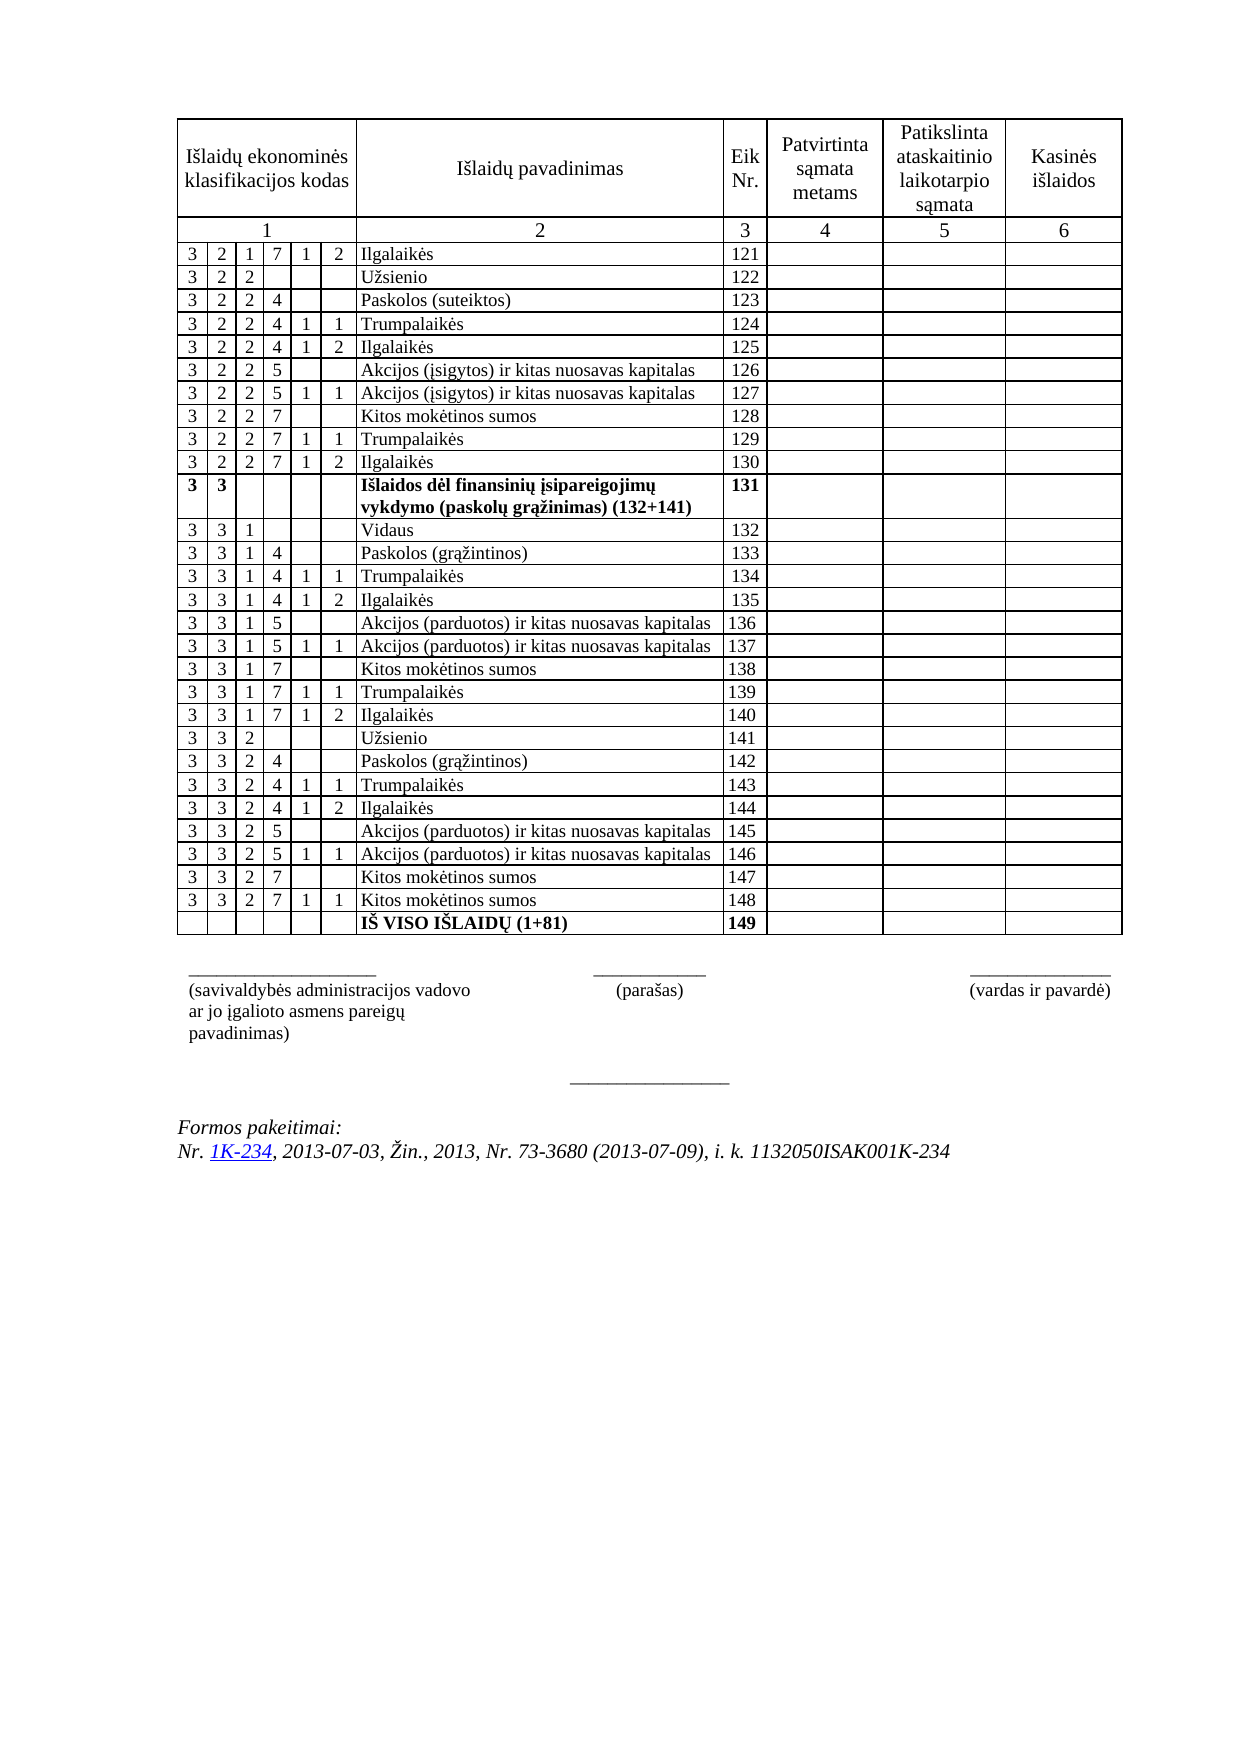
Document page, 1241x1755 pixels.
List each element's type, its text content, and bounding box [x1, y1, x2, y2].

table_cell [1006, 588, 1121, 610]
table_cell 3 [178, 750, 207, 772]
table_cell 3 [178, 336, 207, 357]
table_cell 7 [264, 889, 290, 911]
table_cell Akcijos (įsigytos) ir kitas nuosavas kapitalas [357, 359, 723, 380]
table_cell Trumpalaikės [357, 681, 723, 702]
table_cell 7 [264, 658, 290, 679]
table_cell [884, 889, 1005, 911]
table_cell [322, 542, 356, 564]
table_cell 148 [724, 889, 766, 911]
table_cell [884, 542, 1005, 564]
table_cell 133 [724, 542, 766, 564]
table_cell [884, 359, 1005, 380]
table_cell Ilgalaikės [357, 588, 723, 610]
table_cell [292, 912, 320, 934]
table_cell [322, 519, 356, 541]
table_cell IŠ VISO IŠLAIDŲ (1+81) [357, 912, 723, 934]
table_cell [884, 243, 1005, 265]
table_cell [264, 266, 290, 288]
table_cell [292, 405, 320, 427]
table_cell [768, 266, 882, 288]
table_cell [884, 797, 1005, 818]
table_cell [768, 405, 882, 427]
table_cell 1 [237, 565, 263, 587]
table_header Išlaidų pavadinimas [357, 120, 723, 216]
table_cell 2 [237, 820, 263, 841]
table_cell 7 [264, 704, 290, 726]
table_cell 3 [208, 635, 235, 656]
table_cell [768, 451, 882, 473]
table_cell 4 [264, 797, 290, 818]
table_cell Trumpalaikės [357, 313, 723, 334]
table_cell 1 [292, 565, 320, 587]
table_cell [768, 912, 882, 934]
table_cell Trumpalaikės [357, 565, 723, 587]
table_cell 3 [178, 704, 207, 726]
table_cell 143 [724, 773, 766, 795]
table_cell 1 [292, 704, 320, 726]
table_cell [768, 565, 882, 587]
table_cell Ilgalaikės [357, 704, 723, 726]
table_cell 1 [292, 313, 320, 334]
table_cell 2 [237, 428, 263, 450]
table_cell 2 [208, 313, 235, 334]
table_cell 2 [208, 382, 235, 403]
table_cell 2 [322, 704, 356, 726]
table_cell 3 [178, 428, 207, 450]
table_cell Kitos mokėtinos sumos [357, 405, 723, 427]
table_cell [322, 658, 356, 679]
table_cell 1 [237, 588, 263, 610]
table_cell 1 [292, 843, 320, 864]
table_cell [768, 797, 882, 818]
table_cell 2 [237, 290, 263, 311]
table_header Eik Nr. [724, 120, 766, 216]
table_cell 2 [208, 336, 235, 357]
table_cell 2 [237, 797, 263, 818]
table_cell [884, 681, 1005, 702]
table_cell 4 [264, 313, 290, 334]
table_cell 5 [264, 612, 290, 633]
table_cell Užsienio [357, 266, 723, 288]
table_cell [292, 519, 320, 541]
table_cell [768, 428, 882, 450]
table_cell Kitos mokėtinos sumos [357, 866, 723, 887]
table_cell Vidaus [357, 519, 723, 541]
table_cell Paskolos (grąžintinos) [357, 542, 723, 564]
table_cell 3 [178, 565, 207, 587]
table_cell 3 [178, 290, 207, 311]
table_cell [768, 727, 882, 749]
table_cell 1 [292, 243, 320, 265]
table_cell [1006, 382, 1121, 403]
table_cell 2 [322, 451, 356, 473]
table_cell [1006, 428, 1121, 450]
table_cell 3 [724, 218, 766, 242]
table_cell [264, 727, 290, 749]
table_cell 3 [178, 588, 207, 610]
table_cell 136 [724, 612, 766, 633]
table_cell 1 [178, 218, 356, 242]
table_cell 7 [264, 405, 290, 427]
table_cell 123 [724, 290, 766, 311]
table_cell [884, 658, 1005, 679]
table_cell 2 [208, 359, 235, 380]
table_cell [292, 820, 320, 841]
table_cell 1 [237, 542, 263, 564]
table_header Kasinės išlaidos [1006, 120, 1121, 216]
table_cell 3 [208, 588, 235, 610]
table_cell [884, 475, 1005, 517]
table_cell 1 [292, 451, 320, 473]
table_cell Ilgalaikės [357, 451, 723, 473]
table_cell 3 [208, 866, 235, 887]
table_cell [884, 727, 1005, 749]
table_cell [768, 843, 882, 864]
table_cell 1 [322, 889, 356, 911]
table_cell 3 [208, 519, 235, 541]
table_cell 121 [724, 243, 766, 265]
table_cell [1006, 243, 1121, 265]
table_cell [1006, 912, 1121, 934]
table_cell [1006, 681, 1121, 702]
table_cell [237, 912, 263, 934]
table_cell 2 [237, 313, 263, 334]
table_cell 128 [724, 405, 766, 427]
table_cell 2 [237, 451, 263, 473]
table_cell [1006, 658, 1121, 679]
table_cell 2 [237, 773, 263, 795]
table_cell [884, 519, 1005, 541]
table_cell [768, 889, 882, 911]
table_cell 137 [724, 635, 766, 656]
table_cell [1006, 266, 1121, 288]
table_cell 3 [178, 820, 207, 841]
table_cell 1 [322, 428, 356, 450]
table_cell 2 [208, 290, 235, 311]
table_cell 142 [724, 750, 766, 772]
table_cell 2 [208, 266, 235, 288]
table_cell 4 [264, 336, 290, 357]
table_cell 146 [724, 843, 766, 864]
table_cell 1 [322, 773, 356, 795]
table_cell 1 [292, 681, 320, 702]
table_cell 1 [237, 658, 263, 679]
table_cell 125 [724, 336, 766, 357]
table_cell [292, 475, 320, 517]
table_cell 2 [322, 243, 356, 265]
table_cell [1006, 475, 1121, 517]
table_cell 3 [178, 797, 207, 818]
table_cell Akcijos (parduotos) ir kitas nuosavas kapitalas [357, 612, 723, 633]
table_cell [1006, 889, 1121, 911]
table_cell [292, 266, 320, 288]
text Nr. 1K-234, 2013-07-03, Žin., 2013, Nr. 73-3680 (2013-07-09), i. k. 1132050ISAK001K-234 [177, 1139, 1122, 1163]
table_cell [768, 635, 882, 656]
table_cell 3 [208, 475, 235, 517]
table_cell [1006, 635, 1121, 656]
table_cell [1006, 820, 1121, 841]
table_cell 130 [724, 451, 766, 473]
table_cell [884, 820, 1005, 841]
table_cell [264, 912, 290, 934]
table_cell 2 [237, 843, 263, 864]
table_cell Paskolos (suteiktos) [357, 290, 723, 311]
table_cell 3 [208, 797, 235, 818]
table_cell 2 [322, 588, 356, 610]
table_cell 122 [724, 266, 766, 288]
table_cell [768, 359, 882, 380]
table_cell [322, 820, 356, 841]
table_cell [264, 475, 290, 517]
table_cell Akcijos (parduotos) ir kitas nuosavas kapitalas [357, 820, 723, 841]
table_cell 3 [208, 773, 235, 795]
table_cell [292, 359, 320, 380]
table_cell [884, 912, 1005, 934]
table_cell 3 [208, 843, 235, 864]
table_header ____________________ (savivaldybės administracijos vadovo ar jo įgalioto asmens pareigų pavadinimas) [177, 957, 492, 1043]
table_cell 3 [178, 451, 207, 473]
table_cell [1006, 797, 1121, 818]
table_cell 5 [264, 359, 290, 380]
table_cell [768, 704, 882, 726]
table_cell [884, 588, 1005, 610]
table_cell 132 [724, 519, 766, 541]
table_cell 135 [724, 588, 766, 610]
table_cell 3 [178, 866, 207, 887]
table_cell [322, 266, 356, 288]
table_cell [322, 727, 356, 749]
table_cell 1 [292, 336, 320, 357]
table_cell [322, 405, 356, 427]
table_cell 3 [178, 266, 207, 288]
table_cell [884, 336, 1005, 357]
table_cell 5 [884, 218, 1005, 242]
table_cell [884, 635, 1005, 656]
table_cell 3 [178, 359, 207, 380]
table_cell 149 [724, 912, 766, 934]
table_cell 2 [237, 866, 263, 887]
table_cell 2 [237, 382, 263, 403]
table_cell 3 [178, 313, 207, 334]
table_cell 3 [208, 704, 235, 726]
table_cell [292, 727, 320, 749]
table_cell [884, 290, 1005, 311]
table_cell [768, 658, 882, 679]
table_cell [322, 866, 356, 887]
table_cell 138 [724, 658, 766, 679]
table_cell [1006, 750, 1121, 772]
table_cell 2 [237, 336, 263, 357]
table_cell 3 [178, 382, 207, 403]
table_cell 3 [178, 889, 207, 911]
table_cell [884, 405, 1005, 427]
table_cell [768, 243, 882, 265]
table_cell 2 [322, 797, 356, 818]
table_cell [768, 313, 882, 334]
table_cell 1 [237, 612, 263, 633]
table_cell 4 [264, 565, 290, 587]
table_cell [884, 843, 1005, 864]
table_cell [292, 866, 320, 887]
table_cell 7 [264, 243, 290, 265]
table_cell 1 [292, 635, 320, 656]
table_header ____________ (parašas) [492, 957, 807, 1043]
table_cell 145 [724, 820, 766, 841]
table_cell 3 [208, 889, 235, 911]
table_cell [1006, 405, 1121, 427]
table_cell 7 [264, 428, 290, 450]
table_cell [1006, 542, 1121, 564]
table_cell Užsienio [357, 727, 723, 749]
table_cell [264, 519, 290, 541]
table_cell 124 [724, 313, 766, 334]
table_cell 3 [208, 820, 235, 841]
table_cell Trumpalaikės [357, 428, 723, 450]
table_cell [322, 359, 356, 380]
table_cell 3 [208, 565, 235, 587]
table_cell Kitos mokėtinos sumos [357, 658, 723, 679]
table_cell Trumpalaikės [357, 773, 723, 795]
table_cell [768, 475, 882, 517]
table_cell [1006, 313, 1121, 334]
table_cell 3 [178, 727, 207, 749]
table_cell [884, 451, 1005, 473]
table_cell 3 [208, 727, 235, 749]
table_cell [322, 612, 356, 633]
table_header Išlaidų ekonominės klasifikacijos kodas [178, 120, 356, 216]
table_cell [322, 750, 356, 772]
table_cell 1 [322, 313, 356, 334]
table_cell 2 [208, 405, 235, 427]
table_cell 2 [237, 750, 263, 772]
table_cell 3 [208, 612, 235, 633]
table_cell [1006, 727, 1121, 749]
table_cell 140 [724, 704, 766, 726]
table_cell 5 [264, 382, 290, 403]
table_cell [768, 750, 882, 772]
table_cell 1 [322, 681, 356, 702]
table_cell 4 [264, 588, 290, 610]
table_cell [884, 773, 1005, 795]
table_cell Ilgalaikės [357, 336, 723, 357]
table_cell Kitos mokėtinos sumos [357, 889, 723, 911]
table_cell 1 [237, 681, 263, 702]
table_cell [292, 542, 320, 564]
table_cell 2 [208, 451, 235, 473]
table_cell [884, 612, 1005, 633]
table_cell [1006, 866, 1121, 887]
table_cell 2 [208, 428, 235, 450]
table_cell 3 [208, 750, 235, 772]
table_cell [1006, 336, 1121, 357]
table_cell 1 [237, 635, 263, 656]
table_cell 2 [237, 359, 263, 380]
table_cell Akcijos (parduotos) ir kitas nuosavas kapitalas [357, 635, 723, 656]
table_cell [884, 382, 1005, 403]
table_cell [1006, 565, 1121, 587]
table_cell [768, 681, 882, 702]
table_cell [884, 750, 1005, 772]
table_cell 129 [724, 428, 766, 450]
table_cell 3 [178, 542, 207, 564]
table_cell Akcijos (parduotos) ir kitas nuosavas kapitalas [357, 843, 723, 864]
table_cell 4 [264, 773, 290, 795]
table_cell 134 [724, 565, 766, 587]
table_cell [884, 428, 1005, 450]
table_cell 7 [264, 866, 290, 887]
table_cell [768, 612, 882, 633]
table_cell [237, 475, 263, 517]
table_cell Paskolos (grąžintinos) [357, 750, 723, 772]
table_cell 1 [292, 382, 320, 403]
table_cell 2 [237, 266, 263, 288]
table_cell 2 [237, 889, 263, 911]
table_cell 3 [178, 612, 207, 633]
table_cell 2 [237, 727, 263, 749]
table_header Patvirtinta sąmata metams [768, 120, 882, 216]
table_cell [292, 290, 320, 311]
table_cell 4 [264, 542, 290, 564]
table_cell [1006, 704, 1121, 726]
table_cell 127 [724, 382, 766, 403]
table_cell [1006, 843, 1121, 864]
table_cell 3 [208, 658, 235, 679]
table_cell 3 [208, 681, 235, 702]
table_cell [884, 565, 1005, 587]
table_cell 1 [292, 797, 320, 818]
table_cell [1006, 519, 1121, 541]
table_cell [322, 290, 356, 311]
table_cell [1006, 773, 1121, 795]
table_cell 3 [178, 843, 207, 864]
table_cell [208, 912, 235, 934]
table_header Patikslinta ataskaitinio laikotarpio sąmata [884, 120, 1005, 216]
table_cell 4 [768, 218, 882, 242]
table_cell [768, 773, 882, 795]
table_cell 6 [1006, 218, 1121, 242]
table_cell 5 [264, 820, 290, 841]
table_cell 1 [292, 773, 320, 795]
table_cell [1006, 290, 1121, 311]
table_cell [178, 912, 207, 934]
table_cell [768, 588, 882, 610]
table_cell 3 [178, 773, 207, 795]
table_cell 3 [178, 519, 207, 541]
table_cell [884, 266, 1005, 288]
table_cell 2 [208, 243, 235, 265]
table_cell 2 [237, 405, 263, 427]
table_cell [884, 704, 1005, 726]
table_cell 3 [178, 243, 207, 265]
table_cell 3 [208, 542, 235, 564]
table_header _______________ (vardas ir pavardė) [807, 957, 1122, 1043]
table_cell 3 [178, 405, 207, 427]
table_cell 2 [357, 218, 723, 242]
table_cell 5 [264, 843, 290, 864]
table_cell [768, 820, 882, 841]
table_cell [884, 313, 1005, 334]
table_cell 1 [237, 704, 263, 726]
table_cell 139 [724, 681, 766, 702]
table_cell 7 [264, 451, 290, 473]
table_cell [768, 866, 882, 887]
table_cell 1 [292, 588, 320, 610]
table_cell 1 [322, 565, 356, 587]
table_cell [768, 290, 882, 311]
table_cell [768, 519, 882, 541]
table_cell 147 [724, 866, 766, 887]
table_cell 3 [178, 635, 207, 656]
table_cell 3 [178, 681, 207, 702]
table_cell Išlaidos dėl finansinių įsipareigojimų vykdymo (paskolų grąžinimas) (132+141) [357, 475, 723, 517]
table_cell 1 [322, 843, 356, 864]
table_cell 1 [237, 519, 263, 541]
table_cell Ilgalaikės [357, 243, 723, 265]
table_cell Ilgalaikės [357, 797, 723, 818]
table_cell 1 [292, 889, 320, 911]
table_cell [292, 750, 320, 772]
table_cell 3 [178, 475, 207, 517]
table_cell 141 [724, 727, 766, 749]
text Formos pakeitimai: [177, 1115, 1122, 1139]
table_cell 7 [264, 681, 290, 702]
table_cell [322, 475, 356, 517]
table_cell [768, 382, 882, 403]
table_cell [322, 912, 356, 934]
table_cell 4 [264, 290, 290, 311]
table_cell [884, 866, 1005, 887]
table_cell [768, 336, 882, 357]
table_cell 144 [724, 797, 766, 818]
table_cell 4 [264, 750, 290, 772]
table_cell [292, 658, 320, 679]
text _________________ [177, 1065, 1122, 1086]
table_cell 5 [264, 635, 290, 656]
table_cell 3 [178, 658, 207, 679]
table_cell [292, 612, 320, 633]
table_cell 126 [724, 359, 766, 380]
table_cell [1006, 359, 1121, 380]
table_cell [768, 542, 882, 564]
table_cell [1006, 612, 1121, 633]
table_cell [1006, 451, 1121, 473]
table_cell Akcijos (įsigytos) ir kitas nuosavas kapitalas [357, 382, 723, 403]
table_cell 1 [322, 382, 356, 403]
table_cell 1 [322, 635, 356, 656]
table_cell 1 [292, 428, 320, 450]
table_cell 131 [724, 475, 766, 517]
table_cell 1 [237, 243, 263, 265]
table_cell 2 [322, 336, 356, 357]
